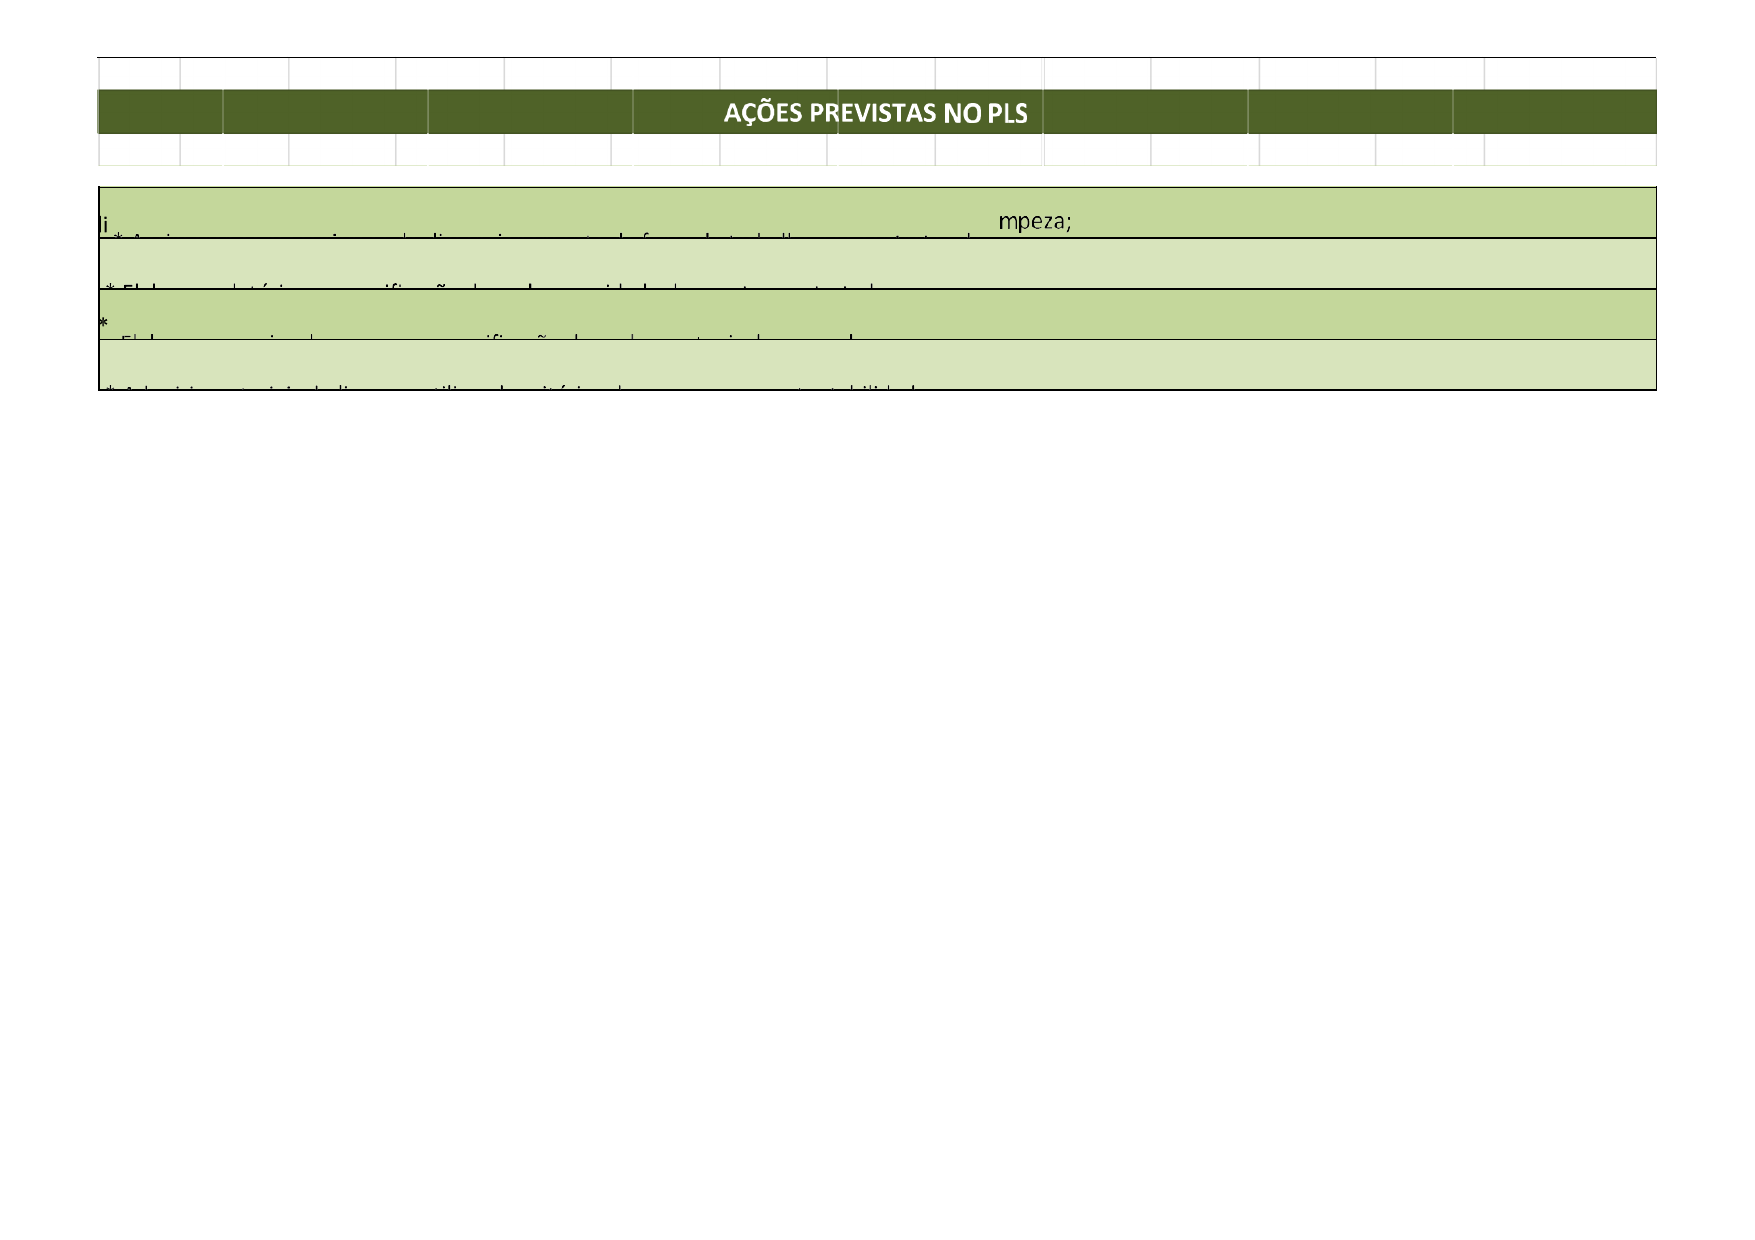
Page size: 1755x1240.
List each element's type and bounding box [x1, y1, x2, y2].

table_cell [100, 340, 1656, 389]
table_header [100, 188, 1656, 237]
table_cell [100, 290, 1656, 339]
table_cell [100, 239, 1656, 288]
